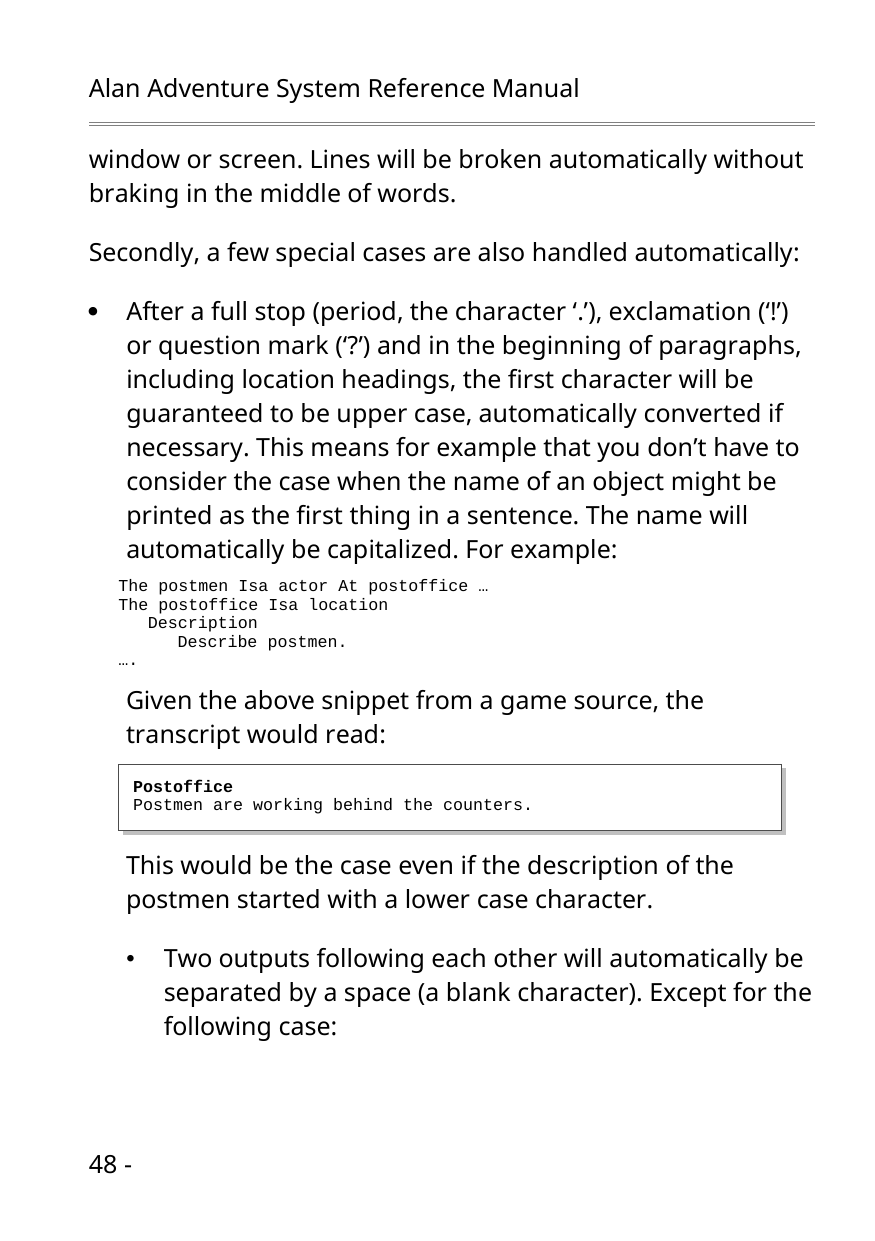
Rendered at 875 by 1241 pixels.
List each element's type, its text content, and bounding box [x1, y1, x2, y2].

list Given the above snippet from a game source, the transcript would read: [126, 683, 815, 751]
text window or screen. Lines will be broken automatically without braking in the middle of words. [88, 142, 815, 210]
list Two outputs following each other will automatically be separated by a space (a blank character). Except for the following case: [126, 941, 815, 1042]
text Postoffice Postmen are working behind the counters. [119, 765, 781, 830]
text The postmen Isa actor At postoffice … The postoffice Isa location Description Describe postmen. …. [118, 578, 815, 671]
list After a full stop (period, the character ‘.’), exclamation (‘!’) or question mark (‘?’) and in the beginning of paragraphs, including location headings, the first character will be guaranteed to be upper case, automatically converted if necessary. This means for example that you don’t have to consider the case when the name of an object might be printed as the first thing in a sentence. The name will automatically be capitalized. For example: [88, 294, 815, 566]
text Secondly, a few special cases are also handled automatically: [88, 235, 815, 269]
list This would be the case even if the description of the postmen started with a lower case character. [126, 848, 815, 916]
